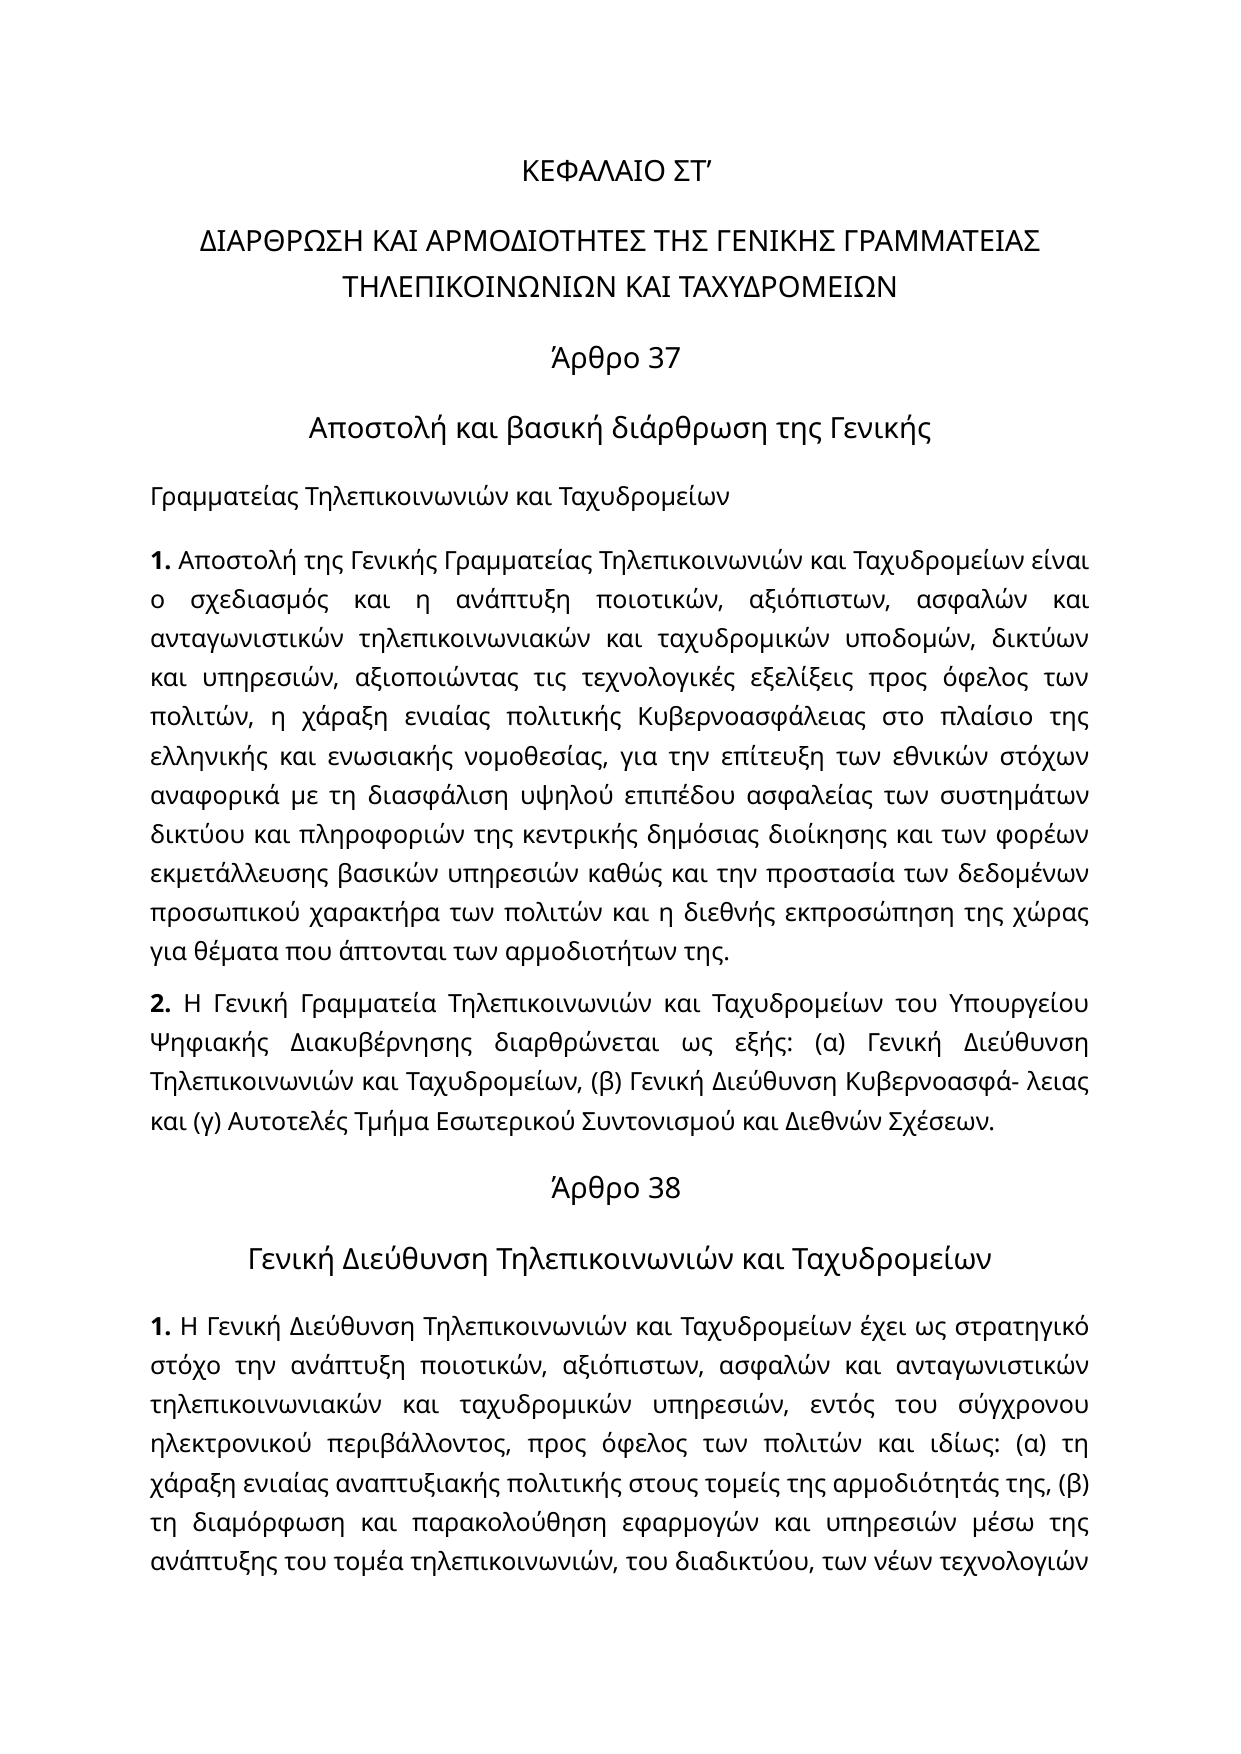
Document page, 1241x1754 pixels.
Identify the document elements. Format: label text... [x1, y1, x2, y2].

text 2. Η Γενική Γραμματεία Τηλεπικοινωνιών και Ταχυδρομείων του Υπουργείου Ψηφιακής Διακυβέρνησης διαρθρώνεται ως εξής: (α) Γενική Διεύθυνση Τηλεπικοινωνιών και Ταχυδρομείων, (β) Γενική Διεύθυνση Κυβερνοασφά- λειας και (γ) Αυτοτελές Τμήμα Εσωτερικού Συντονισμού και Διεθνών Σχέσεων. [150, 986, 1090, 1137]
subtitle ΔΙΑΡΘΡΩΣΗ ΚΑΙ ΑΡΜΟΔΙΟΤΗΤΕΣ ΤΗΣ ΓΕΝΙΚΗΣ ΓΡΑΜΜΑΤΕΙΑΣ ΤΗΛΕΠΙΚΟΙΝΩΝΙΩΝ ΚΑΙ ΤΑΧΥΔΡΟΜΕΙΩΝ [150, 221, 1090, 306]
subtitle Άρθρο 37 [150, 337, 1090, 377]
text Γραμματείας Τηλεπικοινωνιών και Ταχυδρομείων [150, 478, 1090, 512]
text 1. Αποστολή της Γενικής Γραμματείας Τηλεπικοινωνιών και Ταχυδρομείων είναι ο σχεδιασμός και η ανάπτυξη ποιοτικών, αξιόπιστων, ασφαλών και ανταγωνιστικών τηλεπικοινωνιακών και ταχυδρομικών υποδομών, δικτύων και υπηρεσιών, αξιοποιώντας τις τεχνολογικές εξελίξεις προς όφελος των πολιτών, η χάραξη ενιαίας πολιτικής Κυβερνοασφάλειας στο πλαίσιο της ελληνικής και ενωσιακής νομοθεσίας, για την επίτευξη των εθνικών στόχων αναφορικά με τη διασφάλιση υψηλού επιπέδου ασφαλείας των συστημάτων δικτύου και πληροφοριών της κεντρικής δημόσιας διοίκησης και των φορέων εκμετάλλευσης βασικών υπηρεσιών καθώς και την προστασία των δεδομένων προσωπικού χαρακτήρα των πολιτών και η διεθνής εκπροσώπηση της χώρας για θέματα που άπτονται των αρμοδιοτήτων της. [150, 542, 1090, 968]
subtitle ΚΕΦΑΛΑΙΟ ΣΤ’ [150, 150, 1090, 190]
text 1. Η Γενική Διεύθυνση Τηλεπικοινωνιών και Ταχυδρομείων έχει ως στρατηγικό στόχο την ανάπτυξη ποιοτικών, αξιόπιστων, ασφαλών και ανταγωνιστικών τηλεπικοινωνιακών και ταχυδρομικών υπηρεσιών, εντός του σύγχρονου ηλεκτρονικού περιβάλλοντος, προς όφελος των πολιτών και ιδίως: (α) τη χάραξη ενιαίας αναπτυξιακής πολιτικής στους τομείς της αρμοδιότητάς της, (β) τη διαμόρφωση και παρακολούθηση εφαρμογών και υπηρεσιών μέσω της ανάπτυξης του τομέα τηλεπικοινωνιών, του διαδικτύου, των νέων τεχνολογιών [150, 1308, 1090, 1578]
subtitle Γενική Διεύθυνση Τηλεπικοινωνιών και Ταχυδρομείων [150, 1238, 1090, 1278]
subtitle Αποστολή και βασική διάρθρωση της Γενικής [150, 407, 1090, 447]
subtitle Άρθρο 38 [150, 1167, 1090, 1207]
